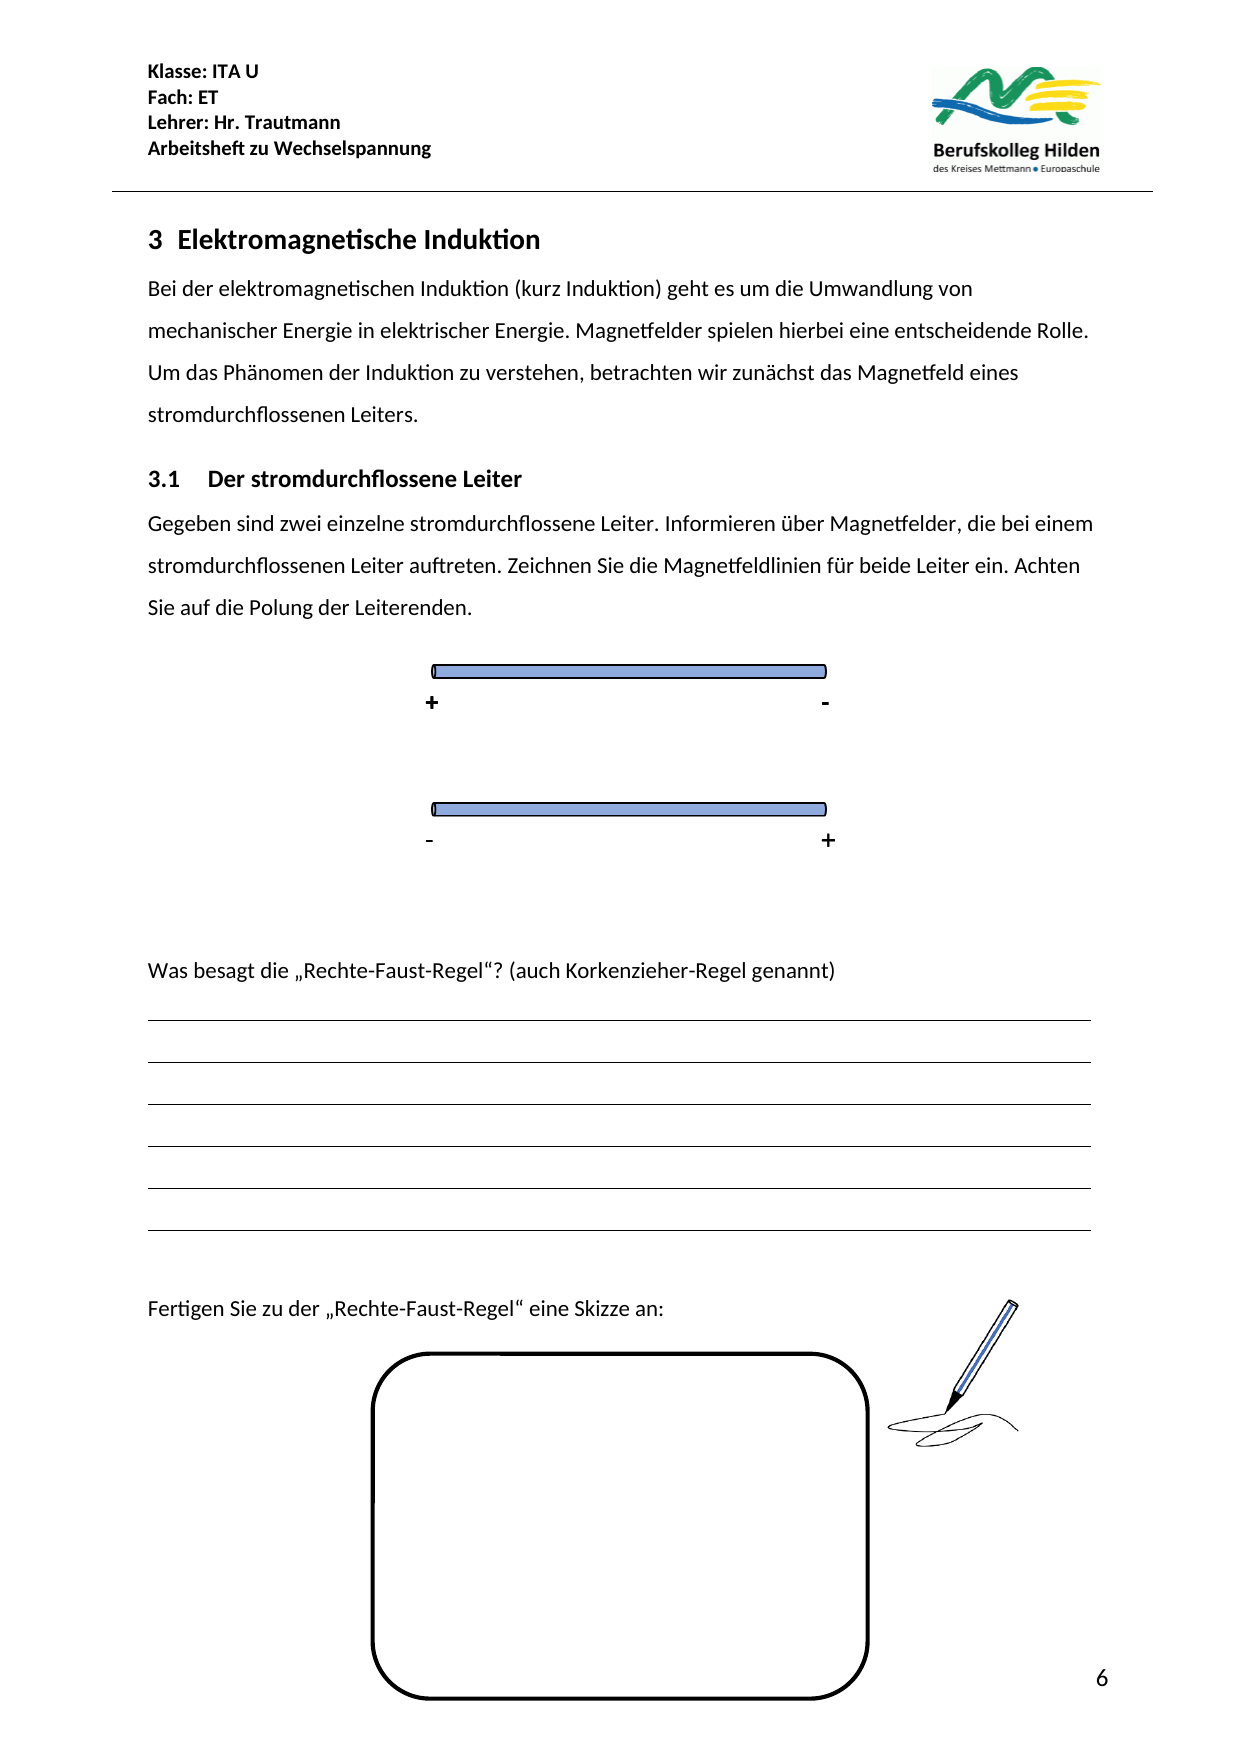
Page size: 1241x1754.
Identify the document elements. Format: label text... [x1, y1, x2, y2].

subtitle Elektromagnetische Induktion [148, 221, 1108, 257]
picture [412, 655, 844, 859]
picture [951, 59, 1109, 181]
text Bei der elektromagnetischen Induktion (kurz Induktion) geht es um die Umwandlung von mechanischer Energie in elektrischer Energie. Magnetfelder spielen hierbei eine entscheidende Rolle. Um das Phänomen der Induktion zu verstehen, betrachten wir zunächst das Magnetfeld eines stromdurchflossenen Leiters. [148, 274, 1108, 428]
table_cell [148, 1105, 1091, 1146]
text Gegeben sind zwei einzelne stromdurchflossene Leiter. Informieren über Magnetfelder, die bei einem stromdurchflossenen Leiter auftreten. Zeichnen Sie die Magnetfeldlinien für beide Leiter ein. Achten Sie auf die Polung der Leiterenden. [148, 509, 1108, 621]
table_cell [148, 1147, 1091, 1188]
table_cell [148, 1063, 1091, 1104]
text Was besagt die „Rechte-Faust-Regel“? (auch Korkenzieher-Regel genannt) [148, 957, 1108, 985]
table_cell [148, 1189, 1091, 1230]
subtitle Der stromdurchflossene Leiter [148, 463, 1108, 494]
table_header [148, 1021, 1091, 1062]
text Fertigen Sie zu der „Rechte-Faust-Regel“ eine Skizze an: [148, 1294, 1108, 1322]
picture [881, 1295, 1028, 1453]
